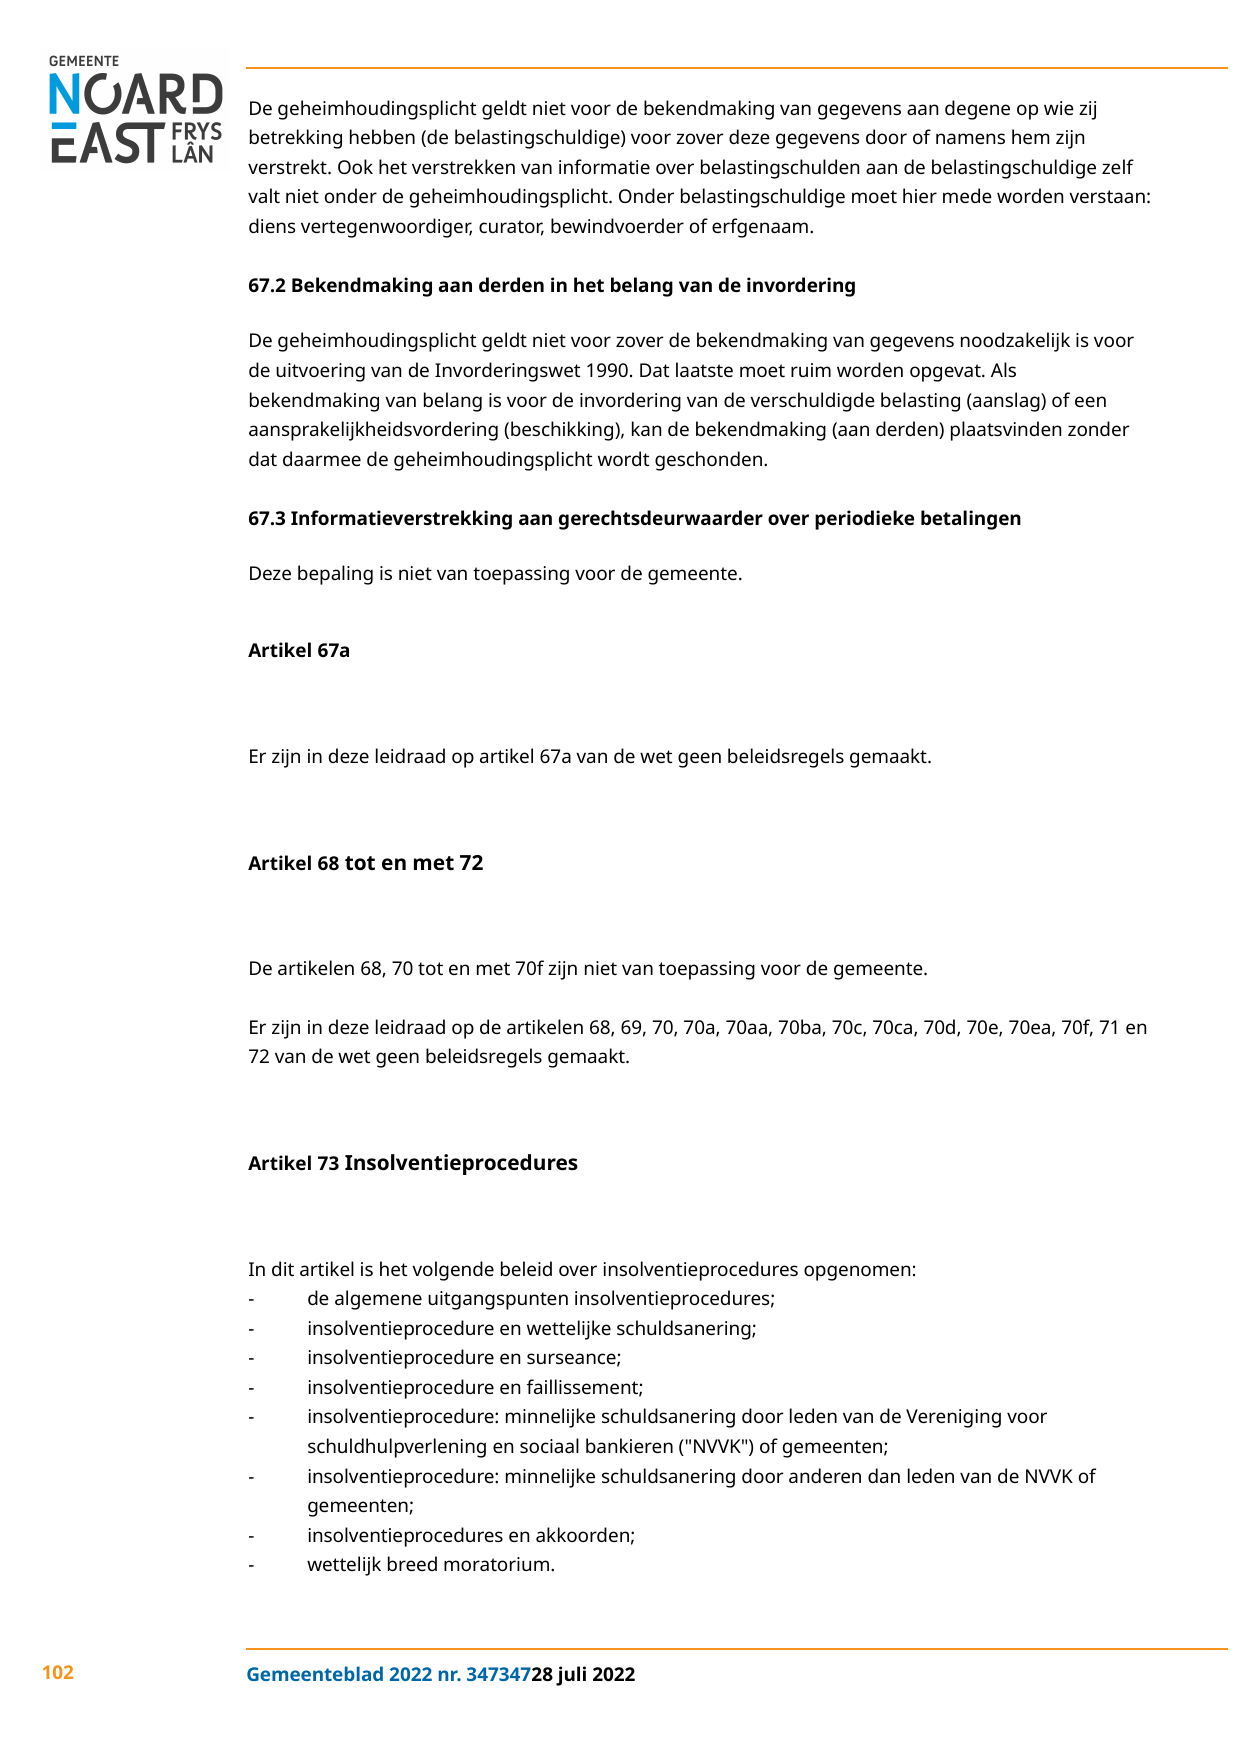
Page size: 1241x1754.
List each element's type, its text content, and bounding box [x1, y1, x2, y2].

text Er zijn in deze leidraad op artikel 67a van de wet geen beleidsregels gemaakt. [248, 743, 1152, 769]
text 67.3 Informatieverstrekking aan gerechtsdeurwaarder over periodieke betalingen [248, 505, 1152, 531]
list insolventieprocedure: minnelijke schuldsanering door leden van de Vereniging voor schuldhulpverlening en sociaal bankieren ("NVVK") of gemeenten; [248, 1404, 1152, 1459]
list insolventieprocedure en wettelijke schuldsanering; [248, 1315, 1152, 1341]
text In dit artikel is het volgende beleid over insolventieprocedures opgenomen: [248, 1256, 1152, 1282]
text Deze bepaling is niet van toepassing voor de gemeente. [248, 560, 1152, 586]
list insolventieprocedure en faillissement; [248, 1374, 1152, 1400]
list insolventieprocedures en akkoorden; [248, 1522, 1152, 1548]
text De geheimhoudingsplicht geldt niet voor de bekendmaking van gegevens aan degene op wie zij betrekking hebben (de belastingschuldige) voor zover deze gegevens door of namens hem zijn verstrekt. Ook het verstrekken van informatie over belastingschulden aan de belastingschuldige zelf valt niet onder de geheimhoudingsplicht. Onder belastingschuldige moet hier mede worden verstaan: diens vertegenwoordiger, curator, bewindvoerder of erfgenaam. [248, 95, 1152, 239]
text De geheimhoudingsplicht geldt niet voor zover de bekendmaking van gegevens noodzakelijk is voor de uitvoering van de Invorderingswet 1990. Dat laatste moet ruim worden opgevat. Als bekendmaking van belang is voor de invordering van de verschuldigde belasting (aanslag) of een aansprakelijkheidsvordering (beschikking), kan de bekendmaking (aan derden) plaatsvinden zonder dat daarmee de geheimhoudingsplicht wordt geschonden. [248, 328, 1152, 472]
text De artikelen 68, 70 tot en met 70f zijn niet van toepassing voor de gemeente. [248, 955, 1152, 981]
list wettelijk breed moratorium. [248, 1552, 1152, 1577]
text Artikel 68 tot en met 72 [248, 848, 1152, 876]
text Er zijn in deze leidraad op de artikelen 68, 69, 70, 70a, 70aa, 70ba, 70c, 70ca, 70d, 70e, 70ea, 70f, 71 en 72 van de wet geen beleidsregels gemaakt. [248, 1014, 1152, 1069]
text Artikel 67a [248, 636, 1152, 664]
text 67.2 Bekendmaking aan derden in het belang van de invordering [248, 272, 1152, 298]
list de algemene uitgangspunten insolventieprocedures; [248, 1285, 1152, 1311]
picture [41, 47, 231, 172]
list insolventieprocedure en surseance; [248, 1344, 1152, 1370]
text Artikel 73 Insolventieprocedures [248, 1148, 1152, 1177]
list insolventieprocedure: minnelijke schuldsanering door anderen dan leden van de NVVK of gemeenten; [248, 1463, 1152, 1518]
